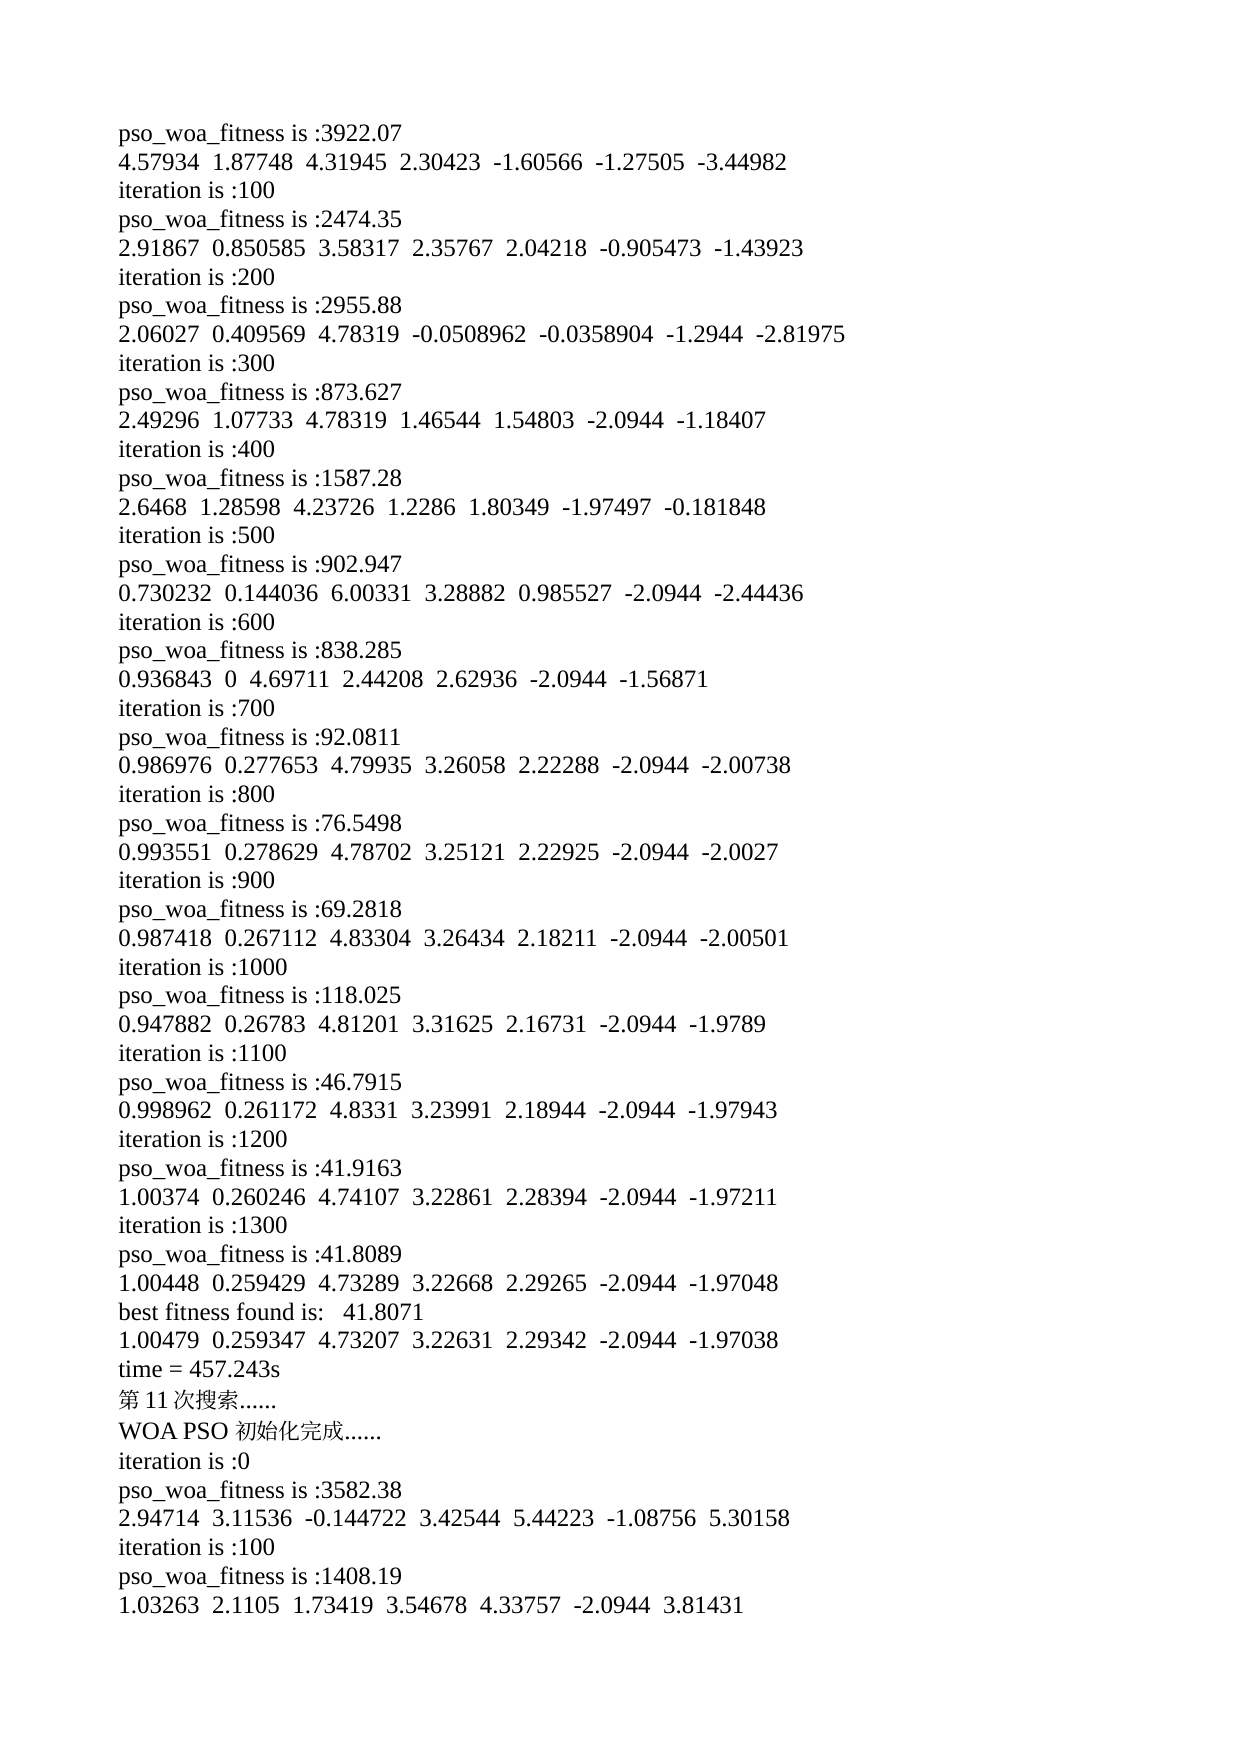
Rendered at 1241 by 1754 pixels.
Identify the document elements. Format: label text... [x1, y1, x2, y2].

text pso_woa_fitness is :838.285 [118, 636, 1122, 664]
text iteration is :500 [118, 521, 1122, 549]
text iteration is :800 [118, 779, 1122, 808]
text pso_woa_fitness is :2955.88 [118, 291, 1122, 319]
text pso_woa_fitness is :69.2818 [118, 894, 1122, 923]
text iteration is :0 [118, 1446, 1122, 1475]
text iteration is :1200 [118, 1124, 1122, 1153]
text 0.993551 0.278629 4.78702 3.25121 2.22925 -2.0944 -2.0027 [118, 837, 1122, 866]
text 1.00448 0.259429 4.73289 3.22668 2.29265 -2.0944 -1.97048 [118, 1268, 1122, 1297]
text 0.947882 0.26783 4.81201 3.31625 2.16731 -2.0944 -1.9789 [118, 1009, 1122, 1038]
text 第11次搜索...... [118, 1383, 1122, 1414]
text WOA PSO 初始化完成...... [118, 1414, 1122, 1446]
text iteration is :400 [118, 434, 1122, 463]
text best fitness found is: 41.8071 [118, 1297, 1122, 1326]
text iteration is :700 [118, 693, 1122, 722]
text 2.06027 0.409569 4.78319 -0.0508962 -0.0358904 -1.2944 -2.81975 [118, 319, 1122, 348]
text pso_woa_fitness is :3582.38 [118, 1475, 1122, 1503]
text 1.00374 0.260246 4.74107 3.22861 2.28394 -2.0944 -1.97211 [118, 1182, 1122, 1211]
text iteration is :300 [118, 348, 1122, 377]
text 0.730232 0.144036 6.00331 3.28882 0.985527 -2.0944 -2.44436 [118, 578, 1122, 607]
text time = 457.243s [118, 1354, 1122, 1383]
text pso_woa_fitness is :46.7915 [118, 1067, 1122, 1096]
text iteration is :1100 [118, 1038, 1122, 1067]
text iteration is :100 [118, 1532, 1122, 1561]
text iteration is :1300 [118, 1211, 1122, 1239]
text pso_woa_fitness is :1587.28 [118, 463, 1122, 492]
text 0.998962 0.261172 4.8331 3.23991 2.18944 -2.0944 -1.97943 [118, 1096, 1122, 1124]
text pso_woa_fitness is :902.947 [118, 549, 1122, 578]
text 2.49296 1.07733 4.78319 1.46544 1.54803 -2.0944 -1.18407 [118, 406, 1122, 434]
text pso_woa_fitness is :873.627 [118, 377, 1122, 406]
text 2.6468 1.28598 4.23726 1.2286 1.80349 -1.97497 -0.181848 [118, 492, 1122, 521]
text 1.00479 0.259347 4.73207 3.22631 2.29342 -2.0944 -1.97038 [118, 1326, 1122, 1354]
text 1.03263 2.1105 1.73419 3.54678 4.33757 -2.0944 3.81431 [118, 1590, 1122, 1618]
text 0.986976 0.277653 4.79935 3.26058 2.22288 -2.0944 -2.00738 [118, 751, 1122, 779]
text 2.91867 0.850585 3.58317 2.35767 2.04218 -0.905473 -1.43923 [118, 233, 1122, 262]
text 4.57934 1.87748 4.31945 2.30423 -1.60566 -1.27505 -3.44982 [118, 147, 1122, 176]
text iteration is :1000 [118, 952, 1122, 981]
text pso_woa_fitness is :118.025 [118, 981, 1122, 1009]
text iteration is :200 [118, 262, 1122, 291]
text pso_woa_fitness is :41.8089 [118, 1239, 1122, 1268]
text pso_woa_fitness is :1408.19 [118, 1561, 1122, 1590]
text pso_woa_fitness is :76.5498 [118, 808, 1122, 837]
text pso_woa_fitness is :92.0811 [118, 722, 1122, 751]
text 0.987418 0.267112 4.83304 3.26434 2.18211 -2.0944 -2.00501 [118, 923, 1122, 952]
text 2.94714 3.11536 -0.144722 3.42544 5.44223 -1.08756 5.30158 [118, 1503, 1122, 1532]
text pso_woa_fitness is :3922.07 [118, 118, 1122, 147]
text pso_woa_fitness is :2474.35 [118, 204, 1122, 233]
text iteration is :100 [118, 176, 1122, 204]
text 0.936843 0 4.69711 2.44208 2.62936 -2.0944 -1.56871 [118, 664, 1122, 693]
text iteration is :900 [118, 866, 1122, 894]
text iteration is :600 [118, 607, 1122, 636]
text pso_woa_fitness is :41.9163 [118, 1153, 1122, 1182]
